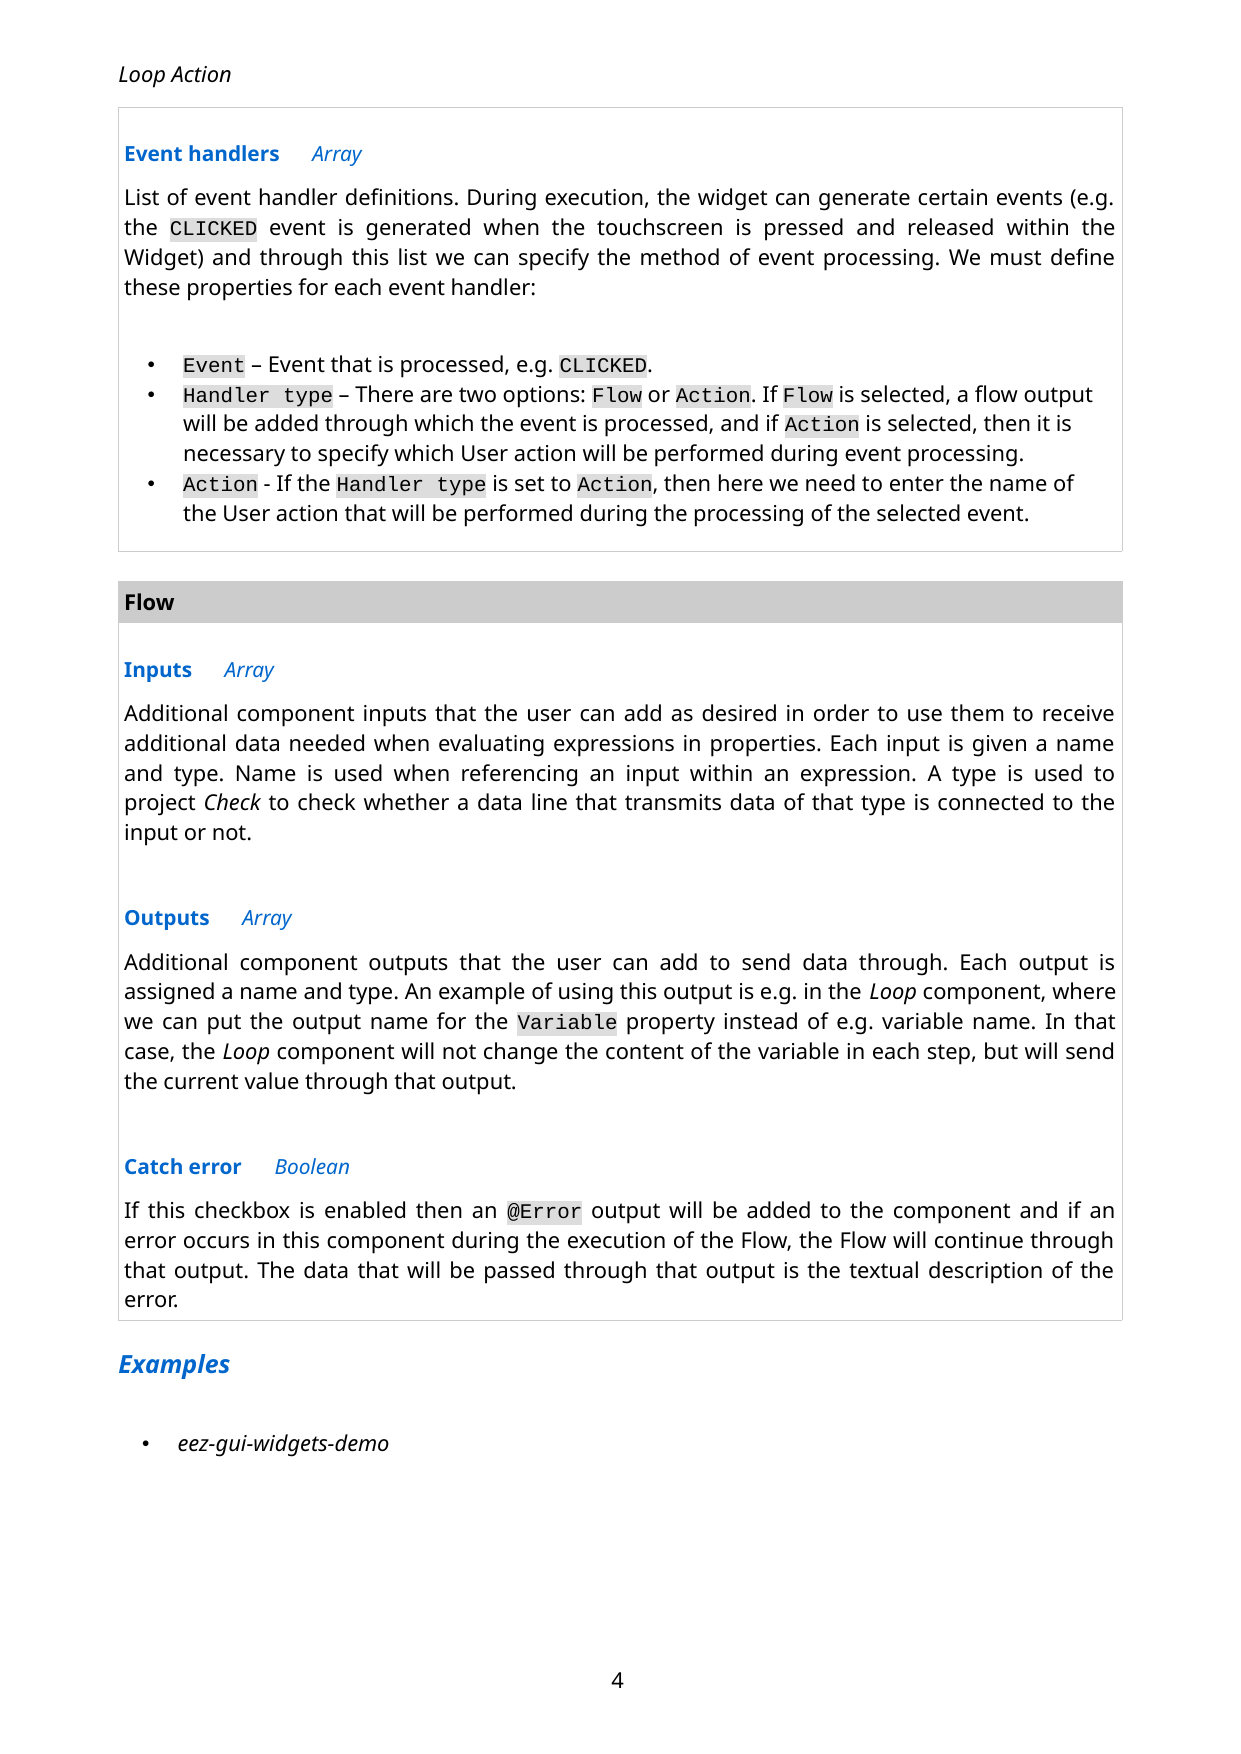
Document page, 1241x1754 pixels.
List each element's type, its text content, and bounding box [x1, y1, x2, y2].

table_cell Inputs Array Additional component inputs that the user can add as desired in order to use them to receive additional data needed when evaluating expressions in properties. Each input is given a name and type. Name is used when referencing an input within an expression. A type is used to project Check to check whether a data line that transmits data of that type is connected to the input or not. Outputs Array Additional component outputs that the user can add to send data through. Each output is assigned a name and type. An example of using this output is e.g. in the Loop component, where we can put the output name for the Variable property instead of e.g. variable name. In that case, the Loop component will not change the content of the variable in each step, but will send the current value through that output. Catch error Boolean If this checkbox is enabled then an @Error output will be added to the component and if an error occurs in this component during the execution of the Flow, the Flow will continue through that output. The data that will be passed through that output is the textual description of the error. [119, 623, 1122, 1320]
table_cell Event handlers Array List of event handler definitions. During execution, the widget can generate certain events (e.g. the CLICKED event is generated when the touchscreen is pressed and released within the Widget) and through this list we can specify the method of event processing. We must define these properties for each event handler: Event – Event that is processed, e.g. CLICKED. Handler type – There are two options: Flow or Action. If Flow is selected, a flow output will be added through which the event is processed, and if Action is selected, then it is necessary to specify which User action will be performed during event processing. Action - If the Handler type is set to Action, then here we need to enter the name of the User action that will be performed during the processing of the selected event. [119, 108, 1122, 551]
list eez-gui-widgets-demo [142, 1428, 1110, 1458]
subtitle Examples [118, 1347, 1122, 1381]
table_header Flow [119, 582, 1122, 622]
